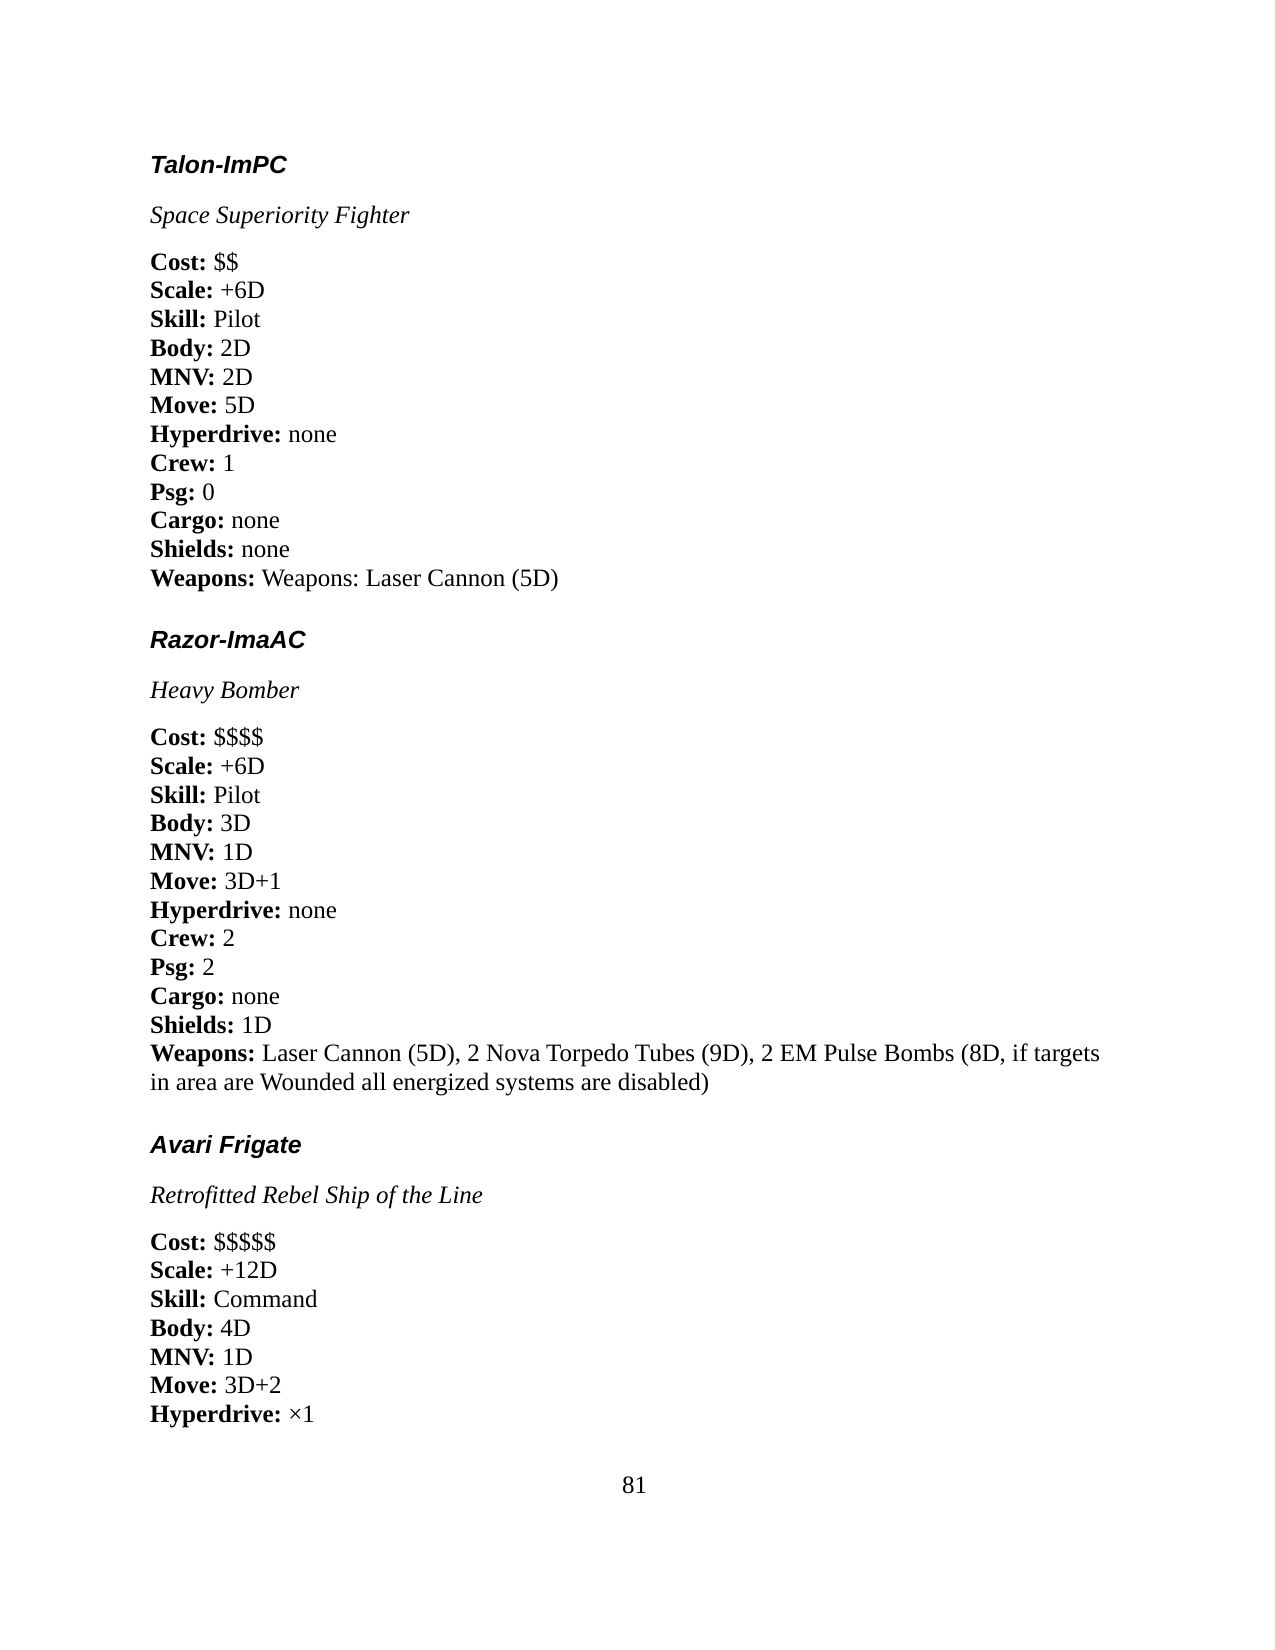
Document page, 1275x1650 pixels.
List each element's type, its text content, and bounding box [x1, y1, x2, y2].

subtitle Talon-ImPC [150, 150, 1125, 178]
text Cost: $$$$$ Scale: +12D Skill: Command Body: 4D MNV: 1D Move: 3D+2 Hyperdrive: ×1 [150, 1227, 1125, 1428]
text Cost: $$ Scale: +6D Skill: Pilot Body: 2D MNV: 2D Move: 5D Hyperdrive: none Crew: 1 Psg: 0 Cargo: none Shields: none Weapons: Weapons: Laser Cannon (5D) [150, 247, 1125, 592]
subtitle Avari Frigate [150, 1130, 1125, 1158]
text Retrofitted Rebel Ship of the Line [150, 1180, 1125, 1209]
subtitle Razor-ImaAC [150, 626, 1125, 654]
text Heavy Bomber [150, 676, 1125, 704]
text Space Superiority Fighter [150, 200, 1125, 229]
text Cost: $$$$ Scale: +6D Skill: Pilot Body: 3D MNV: 1D Move: 3D+1 Hyperdrive: none Crew: 2 Psg: 2 Cargo: none Shields: 1D Weapons: Laser Cannon (5D), 2 Nova Torpedo Tubes (9D), 2 EM Pulse Bombs (8D, if targets in area are Wounded all energized systems are disabled) [150, 722, 1125, 1096]
